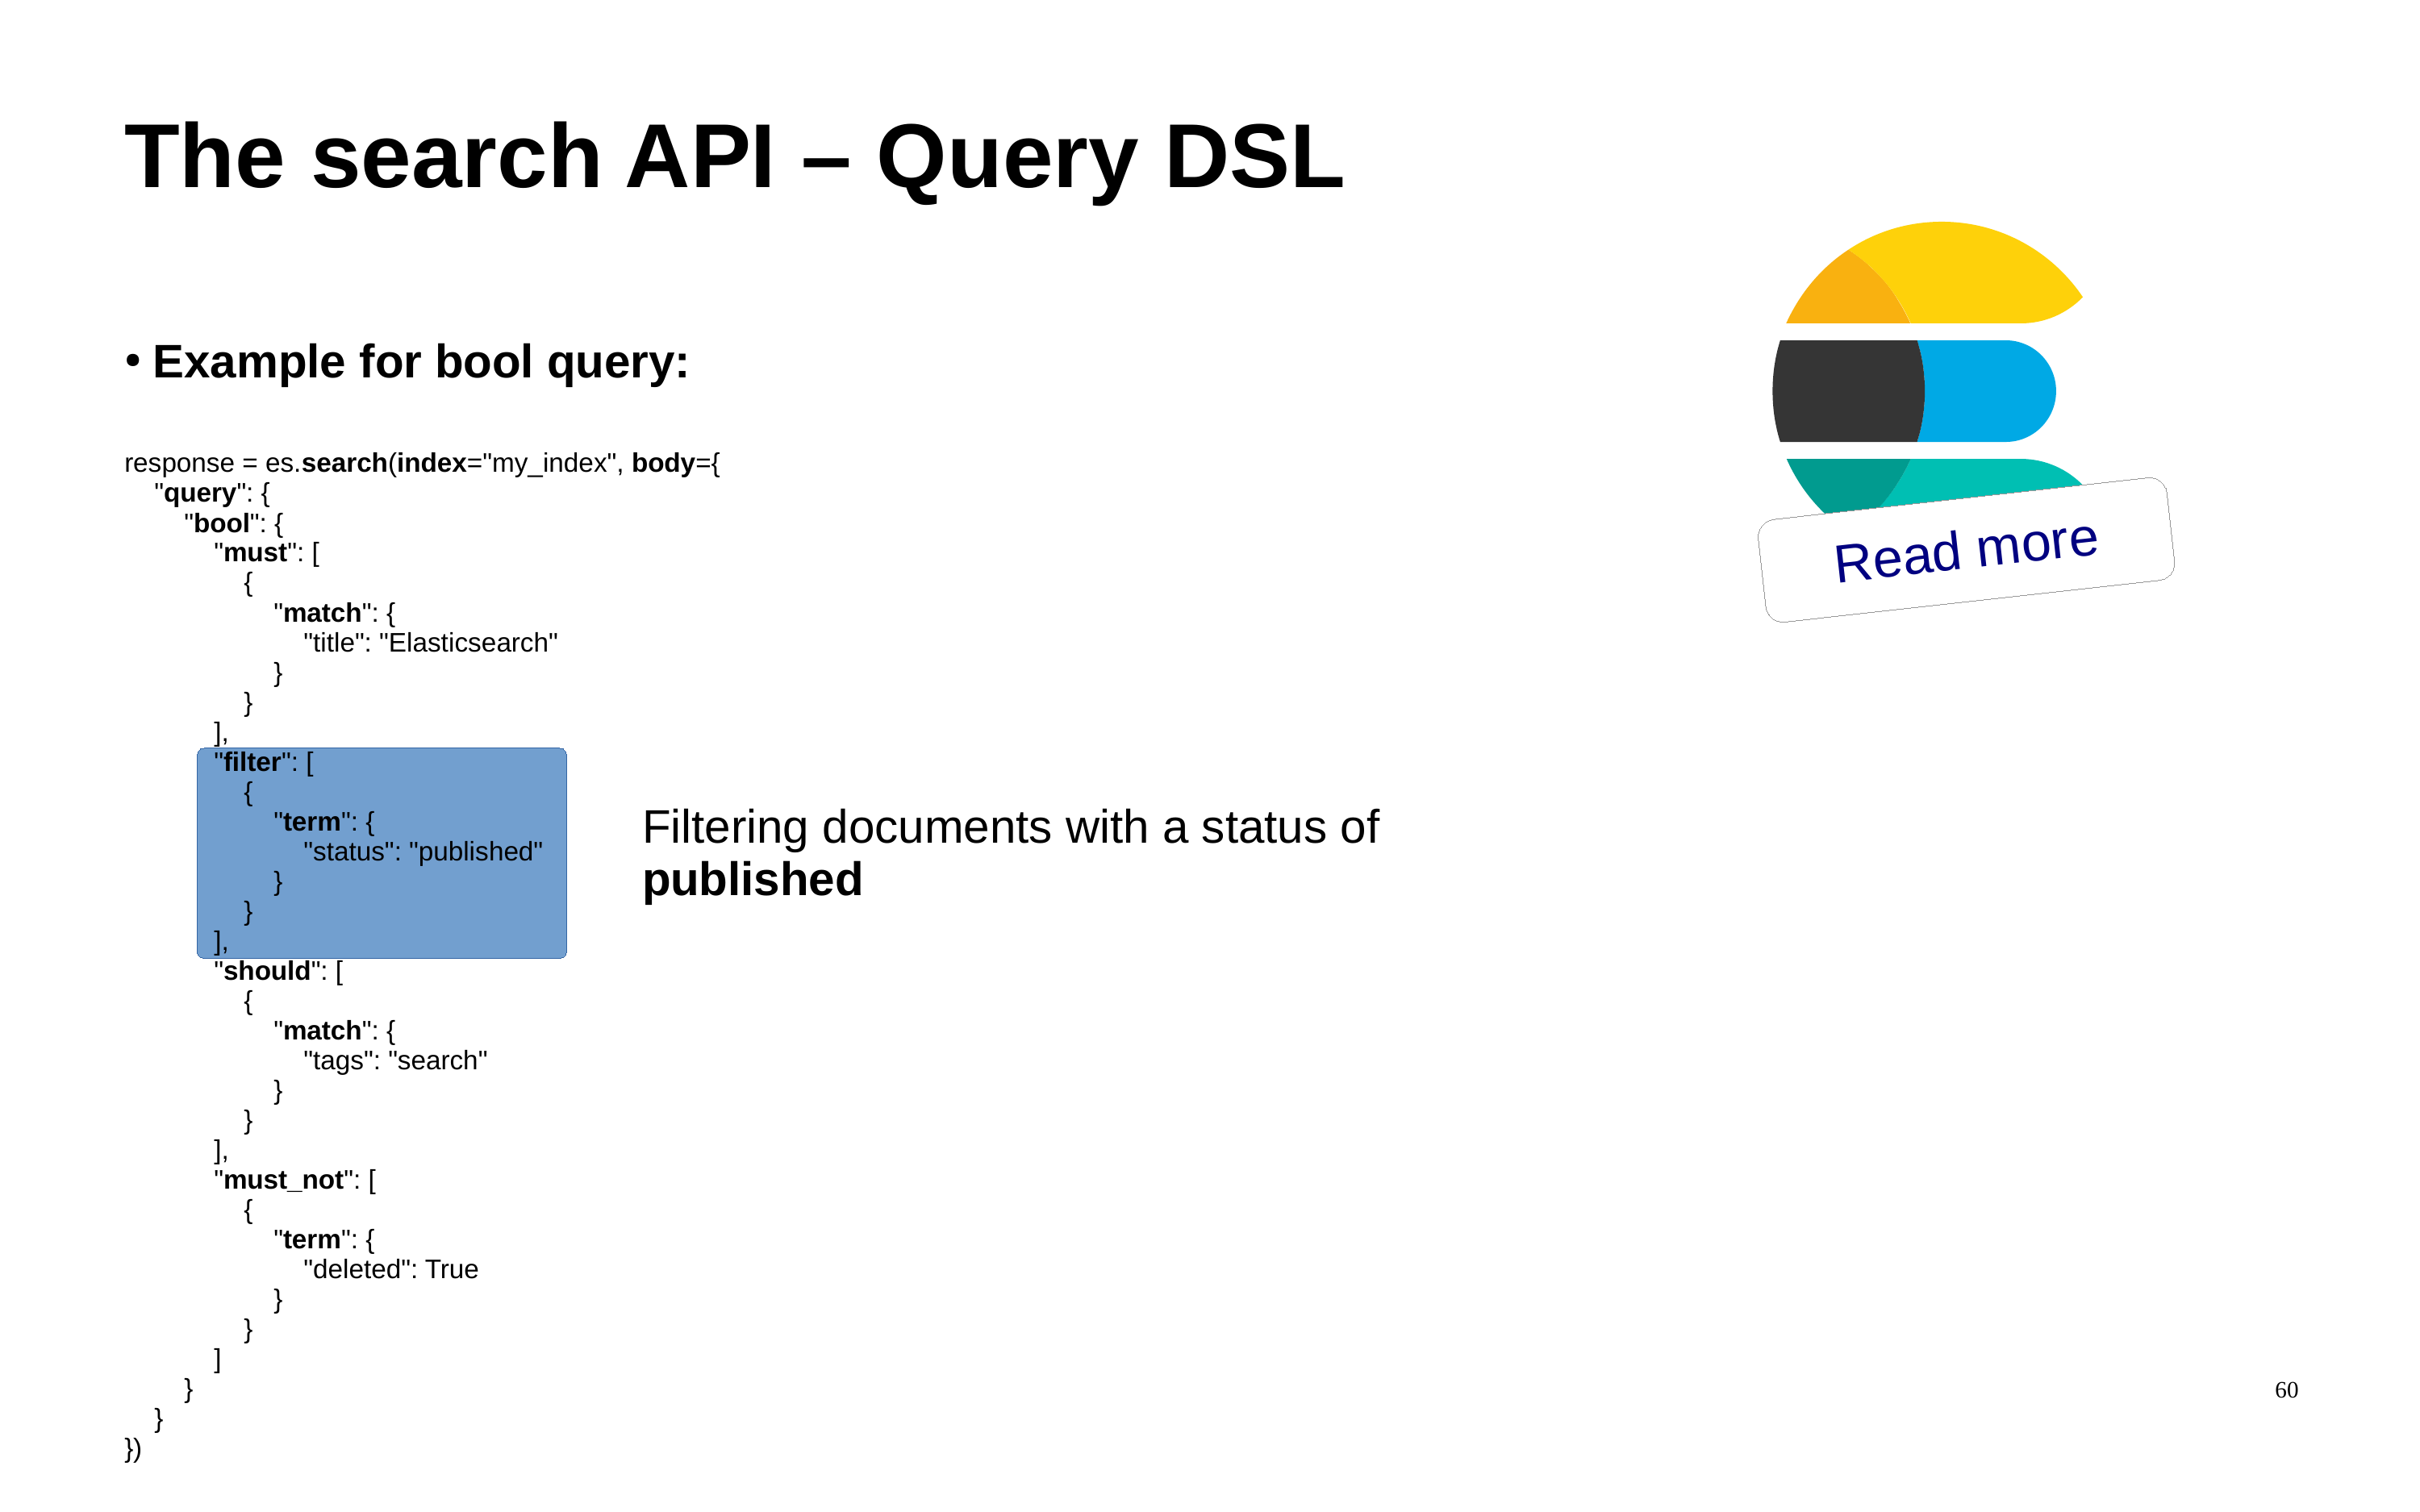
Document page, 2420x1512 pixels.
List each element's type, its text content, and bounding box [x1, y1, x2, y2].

text_box Example for bool query: response = es.search(index="my_index", body={ "query": { "bool": { "must": [ { "match": { "title": "Elasticsearch" } } ], "filter": [ { "term": { "status": "published" } } ], "should": [ { "match": { "tags": "search" } } ], "must_not": [ { "term": { "deleted": True } } ] } } }) [112, 321, 849, 1470]
text_box Read more [1758, 477, 2175, 623]
picture [1729, 200, 2129, 586]
text_box Filtering documents with a status of published [630, 794, 1545, 912]
text_box The search API – Query DSL [112, 61, 1495, 251]
